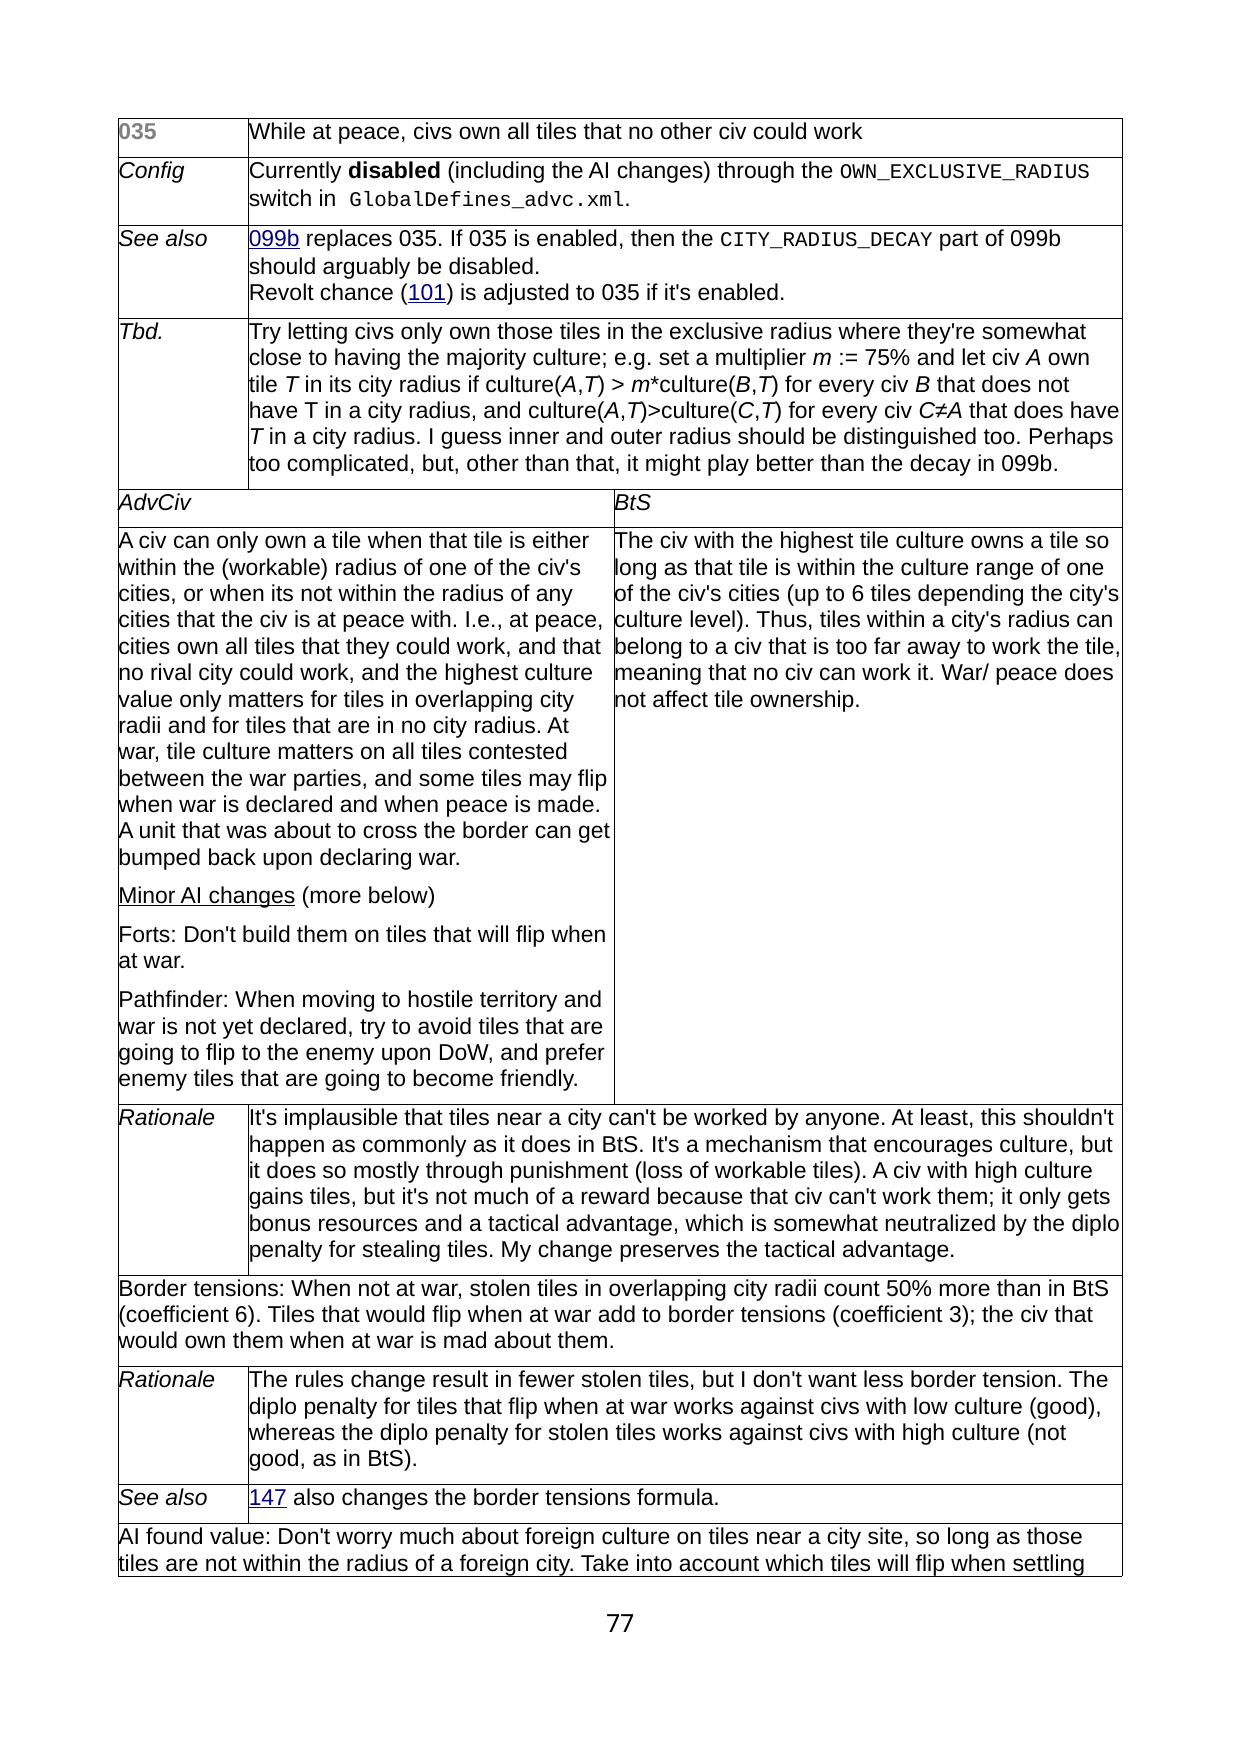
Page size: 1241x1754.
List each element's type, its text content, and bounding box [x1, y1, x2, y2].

table_cell Currently disabled (including the AI changes) through the OWN_EXCLUSIVE_RADIUS switch in GlobalDefines_advc.xml. [249, 158, 1122, 225]
table_cell A civ can only own a tile when that tile is either within the (workable) radius of one of the civ's cities, or when its not within the radius of any cities that the civ is at peace with. I.e., at peace, cities own all tiles that they could work, and that no rival city could work, and the highest culture value only matters for tiles in overlapping city radii and for tiles that are in no city radius. At war, tile culture matters on all tiles contested between the war parties, and some tiles may flip when war is declared and when peace is made. A unit that was about to cross the border can get bumped back upon declaring war. Minor AI changes (more below) Forts: Don't build them on tiles that will flip when at war. Pathfinder: When moving to hostile territory and war is not yet declared, try to avoid tiles that are going to flip to the enemy upon DoW, and prefer enemy tiles that are going to become friendly. [119, 528, 614, 1104]
table_cell 147 also changes the border tensions formula. [249, 1485, 1122, 1523]
table_cell It's implausible that tiles near a city can't be worked by anyone. At least, this shouldn't happen as commonly as it does in BtS. It's a mechanism that encourages culture, but it does so mostly through punishment (loss of workable tiles). A civ with high culture gains tiles, but it's not much of a reward because that civ can't work them; it only gets bonus resources and a tactical advantage, which is somewhat neutralized by the diplo penalty for stealing tiles. My change preserves the tactical advantage. [249, 1105, 1122, 1275]
table_cell Try letting civs only own those tiles in the exclusive radius where they're somewhat close to having the majority culture; e.g. set a multiplier m := 75% and let civ A own tile T in its city radius if culture(A,T) > m*culture(B,T) for every civ B that does not have T in a city radius, and culture(A,T)>culture(C,T) for every civ C≠A that does have T in a city radius. I guess inner and outer radius should be distinguished too. Perhaps too complicated, but, other than that, it might play better than the decay in 099b. [249, 319, 1122, 488]
table_cell Config [119, 158, 248, 225]
table_cell AdvCiv [119, 490, 614, 527]
table_cell Tbd. [119, 319, 248, 488]
table_cell Border tensions: When not at war, stolen tiles in overlapping city radii count 50% more than in BtS (coefficient 6). Tiles that would flip when at war add to border tensions (coefficient 3); the civ that would own them when at war is mad about them. [119, 1276, 1122, 1366]
table_cell The rules change result in fewer stolen tiles, but I don't want less border tension. The diplo penalty for tiles that flip when at war works against civs with low culture (good), whereas the diplo penalty for stolen tiles works against civs with high culture (not good, as in BtS). [249, 1367, 1122, 1484]
table_cell The civ with the highest tile culture owns a tile so long as that tile is within the culture range of one of the civ's cities (up to 6 tiles depending the city's culture level). Thus, tiles within a city's radius can belong to a civ that is too far away to work the tile, meaning that no civ can work it. War/ peace does not affect tile ownership. [615, 528, 1122, 1104]
table_cell See also [119, 226, 248, 318]
table_cell BtS [615, 490, 1122, 527]
table_header While at peace, civs own all tiles that no other civ could work [249, 119, 1122, 157]
table_cell Rationale [119, 1105, 248, 1275]
table_header 035 [119, 119, 248, 157]
table_cell 099b replaces 035. If 035 is enabled, then the CITY_RADIUS_DECAY part of 099b should arguably be disabled. Revolt chance (101) is adjusted to 035 if it's enabled. [249, 226, 1122, 318]
table_cell Rationale [119, 1367, 248, 1484]
table_cell AI found value: Don't worry much about foreign culture on tiles near a city site, so long as those tiles are not within the radius of a foreign city. Take into account which tiles will flip when settling [119, 1524, 1122, 1576]
table_cell See also [119, 1485, 248, 1523]
